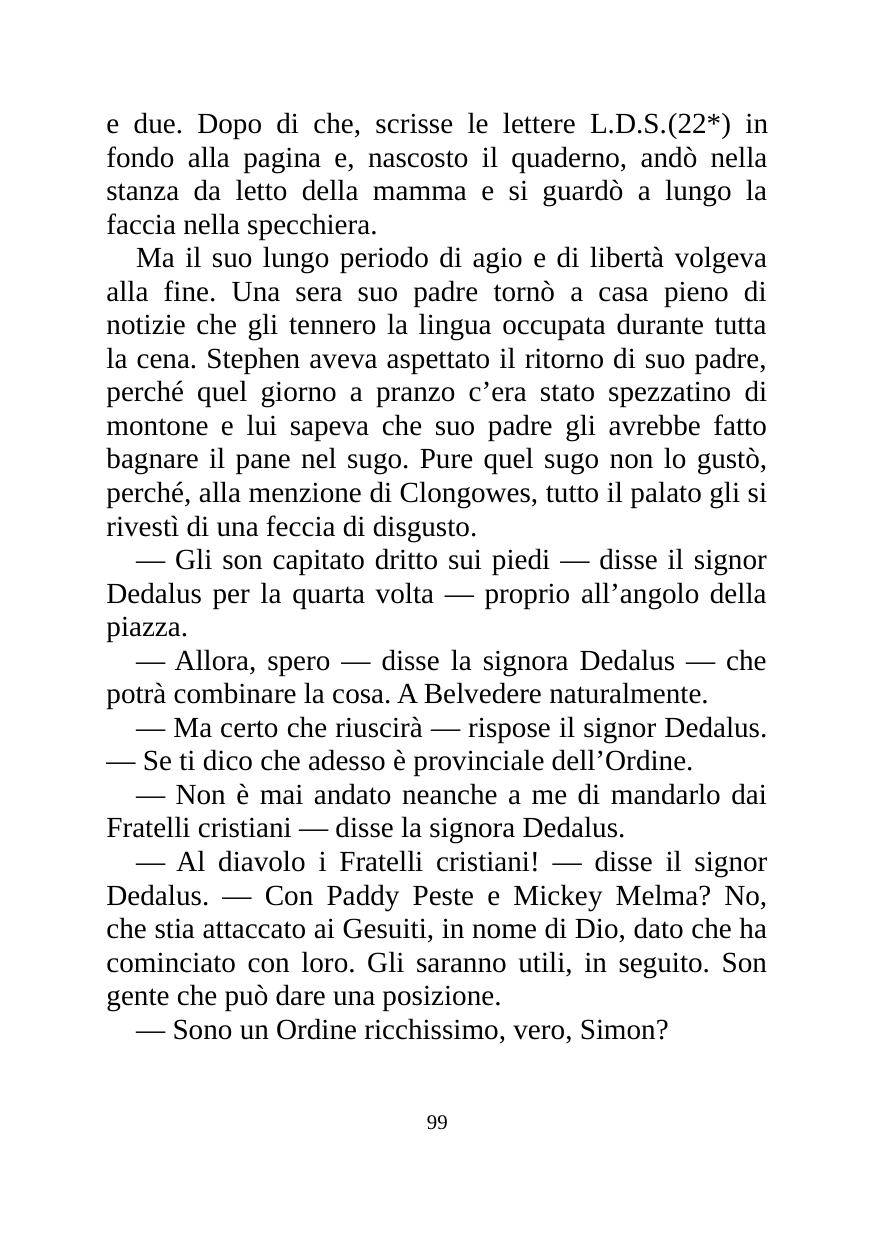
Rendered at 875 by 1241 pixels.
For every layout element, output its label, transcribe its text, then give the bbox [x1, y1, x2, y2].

text — Ma certo che riuscirà — rispose il signor Dedalus. — Se ti dico che adesso è provinciale dell’Ordine. [106, 710, 768, 777]
text — Gli son capitato dritto sui piedi — disse il signor Dedalus per la quarta volta — proprio all’angolo della piazza. [106, 542, 768, 643]
text — Allora, spero — disse la signora Dedalus — che potrà combinare la cosa. A Belvedere naturalmente. [106, 643, 768, 710]
text Ma il suo lungo periodo di agio e di libertà volgeva alla fine. Una sera suo padre tornò a casa pieno di notizie che gli tennero la lingua occupata durante tutta la cena. Stephen aveva aspettato il ritorno di suo padre, perché quel giorno a pranzo c’era stato spezzatino di montone e lui sapeva che suo padre gli avrebbe fatto bagnare il pane nel sugo. Pure quel sugo non lo gustò, perché, alla menzione di Clongowes, tutto il palato gli si rivestì di una feccia di disgusto. [106, 240, 768, 542]
text e due. Dopo di che, scrisse le lettere L.D.S.(22*) in fondo alla pagina e, nascosto il quaderno, andò nella stanza da letto della mamma e si guardò a lungo la faccia nella specchiera. [106, 106, 768, 240]
text — Al diavolo i Fratelli cristiani! — disse il signor Dedalus. — Con Paddy Peste e Mickey Melma? No, che stia attaccato ai Gesuiti, in nome di Dio, dato che ha cominciato con loro. Gli saranno utili, in seguito. Son gente che può dare una posizione. [106, 844, 768, 1012]
text — Sono un Ordine ricchissimo, vero, Simon? [106, 1012, 768, 1045]
text — Non è mai andato neanche a me di mandarlo dai Fratelli cristiani — disse la signora Dedalus. [106, 777, 768, 844]
